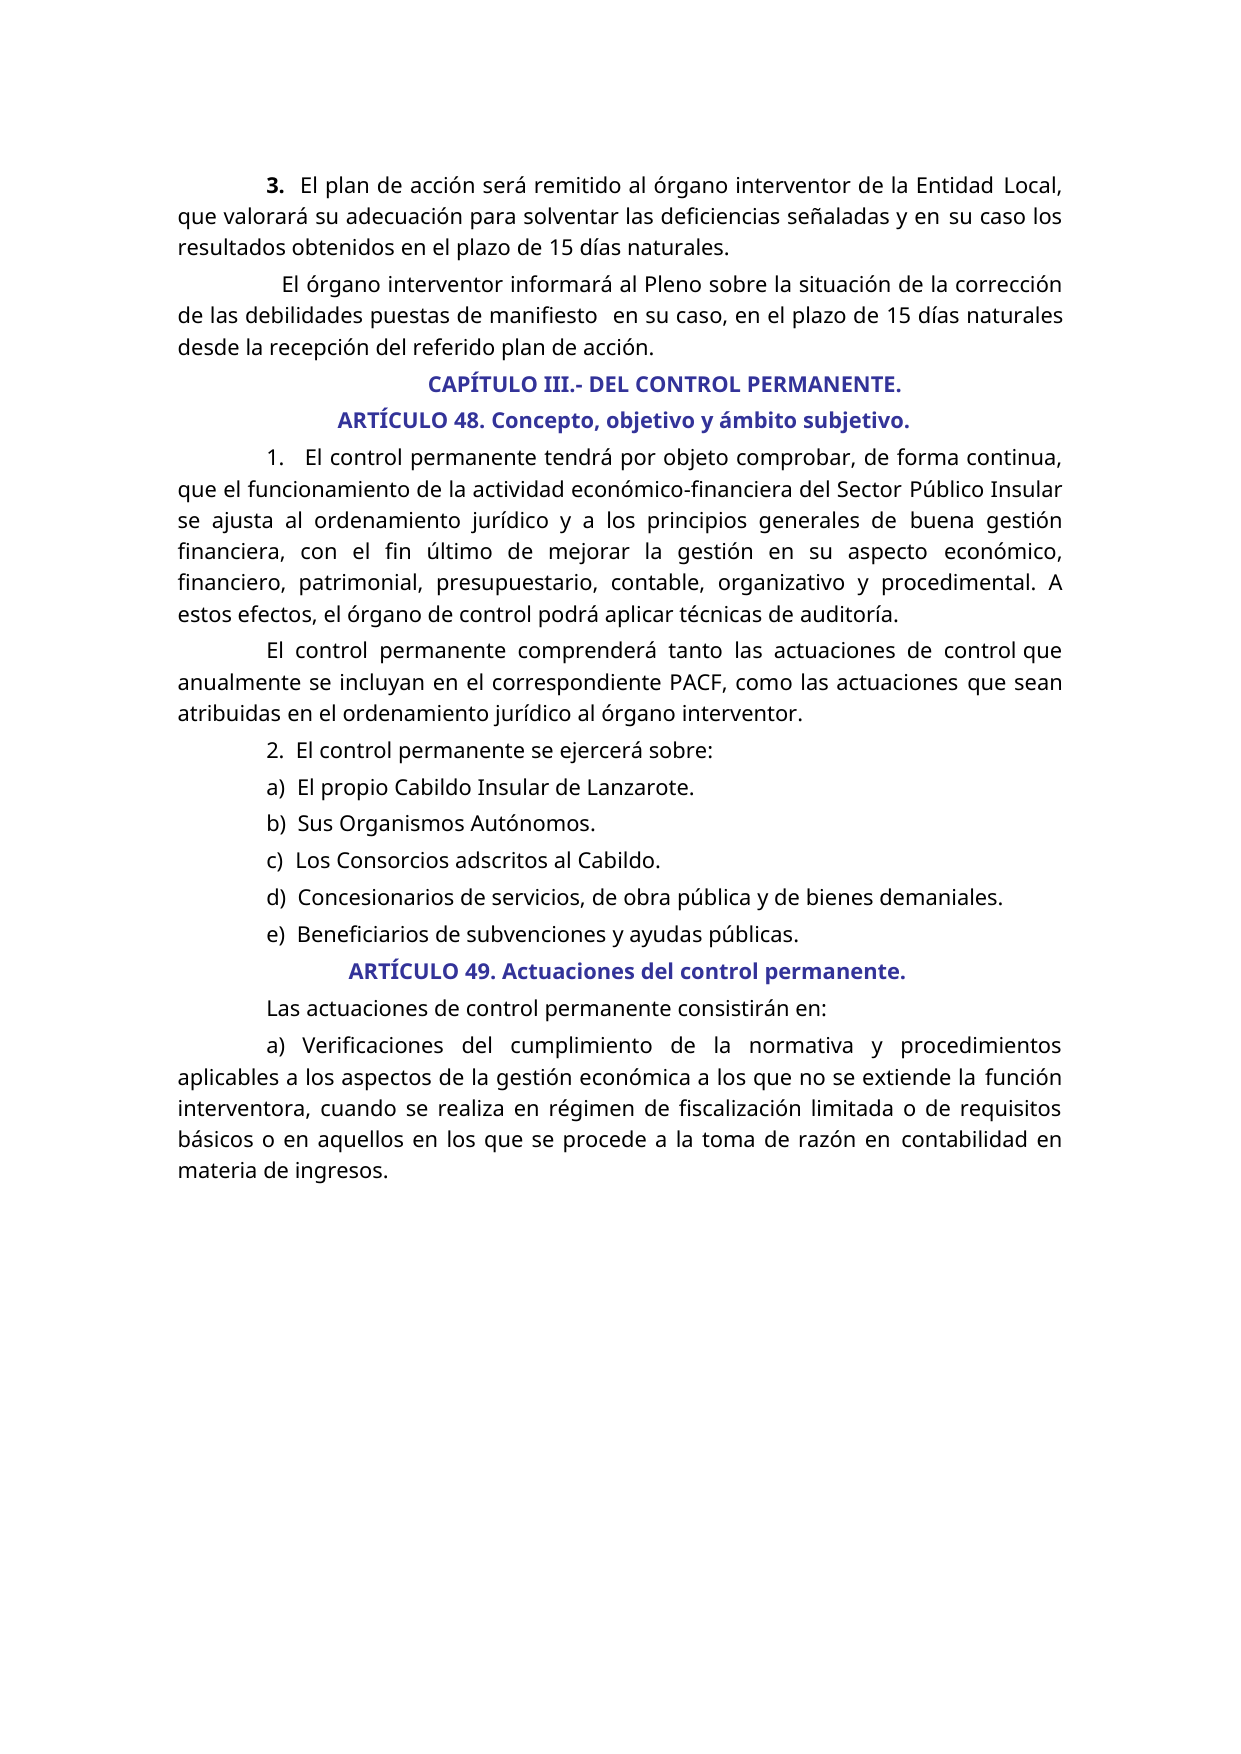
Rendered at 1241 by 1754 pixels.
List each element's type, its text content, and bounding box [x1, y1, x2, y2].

text ARTÍCULO 48. Concepto, objetivo y ámbito subjetivo. [337, 406, 1192, 435]
text El órgano interventor informará al Pleno sobre la situación de la corrección de las debilidades puestas de manifiesto en su caso, en el plazo de 15 días naturales desde la recepción del referido plan de acción. [177, 269, 1063, 361]
text Las actuaciones de control permanente consistirán en: [266, 993, 1192, 1023]
list El control permanente se ejercerá sobre: [266, 734, 1192, 764]
text El control permanente comprenderá tanto las actuaciones de control que anualmente se incluyan en el correspondiente PACF, como las actuaciones que sean atribuidas en el ordenamiento jurídico al órgano interventor. [177, 635, 1063, 727]
list Sus Organismos Autónomos. [266, 808, 1192, 838]
list Los Consorcios adscritos al Cabildo. [266, 845, 1192, 875]
subtitle ARTÍCULO 49. Actuaciones del control permanente. [348, 956, 1192, 986]
list Concesionarios de servicios, de obra pública y de bienes demaniales. [266, 882, 1192, 912]
list El propio Cabildo Insular de Lanzarote. [266, 771, 1192, 801]
list El control permanente tendrá por objeto comprobar, de forma continua, que el funcionamiento de la actividad económico-financiera del Sector Público Insular se ajusta al ordenamiento jurídico y a los principios generales de buena gestión financiera, con el fin último de mejorar la gestión en su aspecto económico, financiero, patrimonial, presupuestario, contable, organizativo y procedimental. A estos efectos, el órgano de control podrá aplicar técnicas de auditoría. [177, 442, 1062, 628]
subtitle CAPÍTULO III.- DEL CONTROL PERMANENTE. [371, 368, 959, 398]
list Verificaciones del cumplimiento de la normativa y procedimientos aplicables a los aspectos de la gestión económica a los que no se extiende la función interventora, cuando se realiza en régimen de fiscalización limitada o de requisitos básicos o en aquellos en los que se procede a la toma de razón en contabilidad en materia de ingresos. [177, 1030, 1062, 1185]
list Beneficiarios de subvenciones y ayudas públicas. [266, 919, 1192, 949]
list El plan de acción será remitido al órgano interventor de la Entidad Local, que valorará su adecuación para solventar las deficiencias señaladas y en su caso los resultados obtenidos en el plazo de 15 días naturales. [177, 170, 1062, 262]
